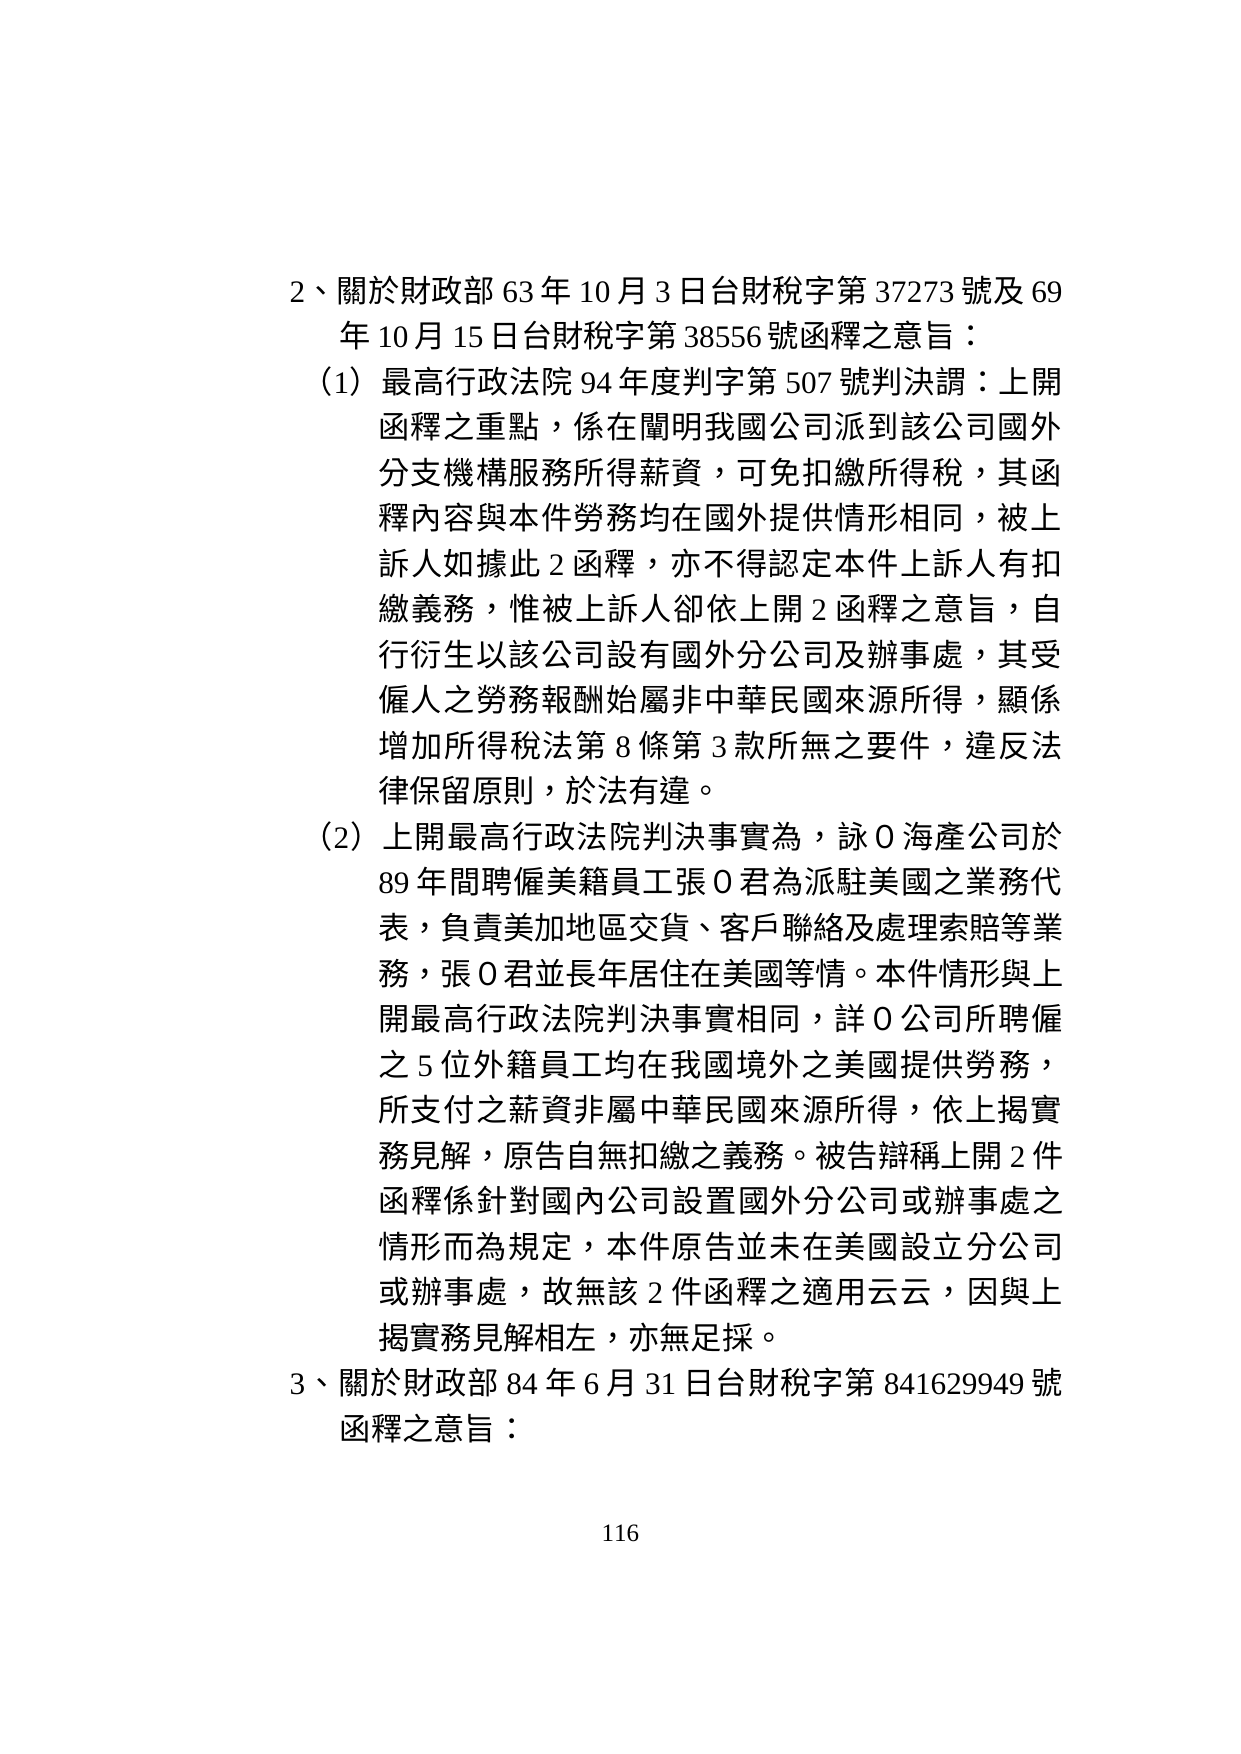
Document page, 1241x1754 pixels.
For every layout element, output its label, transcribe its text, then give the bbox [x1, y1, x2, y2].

text 3、關於財政部84年6月31日台財稅字第841629949號 [289, 1358, 1063, 1404]
text 2、關於財政部63年10月3日台財稅字第37273號及69年10月15日台財稅字第38556號函釋之意旨： [289, 266, 1063, 357]
text （1）最高行政法院94年度判字第507號判決謂：上開函釋之重點，係在闡明我國公司派到該公司國外分支機構服務所得薪資，可免扣繳所得稅，其函釋內容與本件勞務均在國外提供情形相同，被上訴人如據此2函釋，亦不得認定本件上訴人有扣繳義務，惟被上訴人卻依上開2函釋之意旨，自行衍生以該公司設有國外分公司及辦事處，其受僱人之勞務報酬始屬非中華民國來源所得，顯係增加所得稅法第8條第3款所無之要件，違反法律保留原則，於法有違。 [301, 357, 1063, 812]
text 函釋之意旨： [339, 1404, 1063, 1449]
text （2）上開最高行政法院判決事實為，詠０海產公司於89年間聘僱美籍員工張０君為派駐美國之業務代表，負責美加地區交貨、客戶聯絡及處理索賠等業務，張０君並長年居住在美國等情。本件情形與上開最高行政法院判決事實相同，詳０公司所聘僱之5位外籍員工均在我國境外之美國提供勞務，所支付之薪資非屬中華民國來源所得，依上揭實務見解，原告自無扣繳之義務。被告辯稱上開2件函釋係針對國內公司設置國外分公司或辦事處之情形而為規定，本件原告並未在美國設立分公司或辦事處，故無該2件函釋之適用云云，因與上揭實務見解相左，亦無足採。 [301, 812, 1063, 1358]
